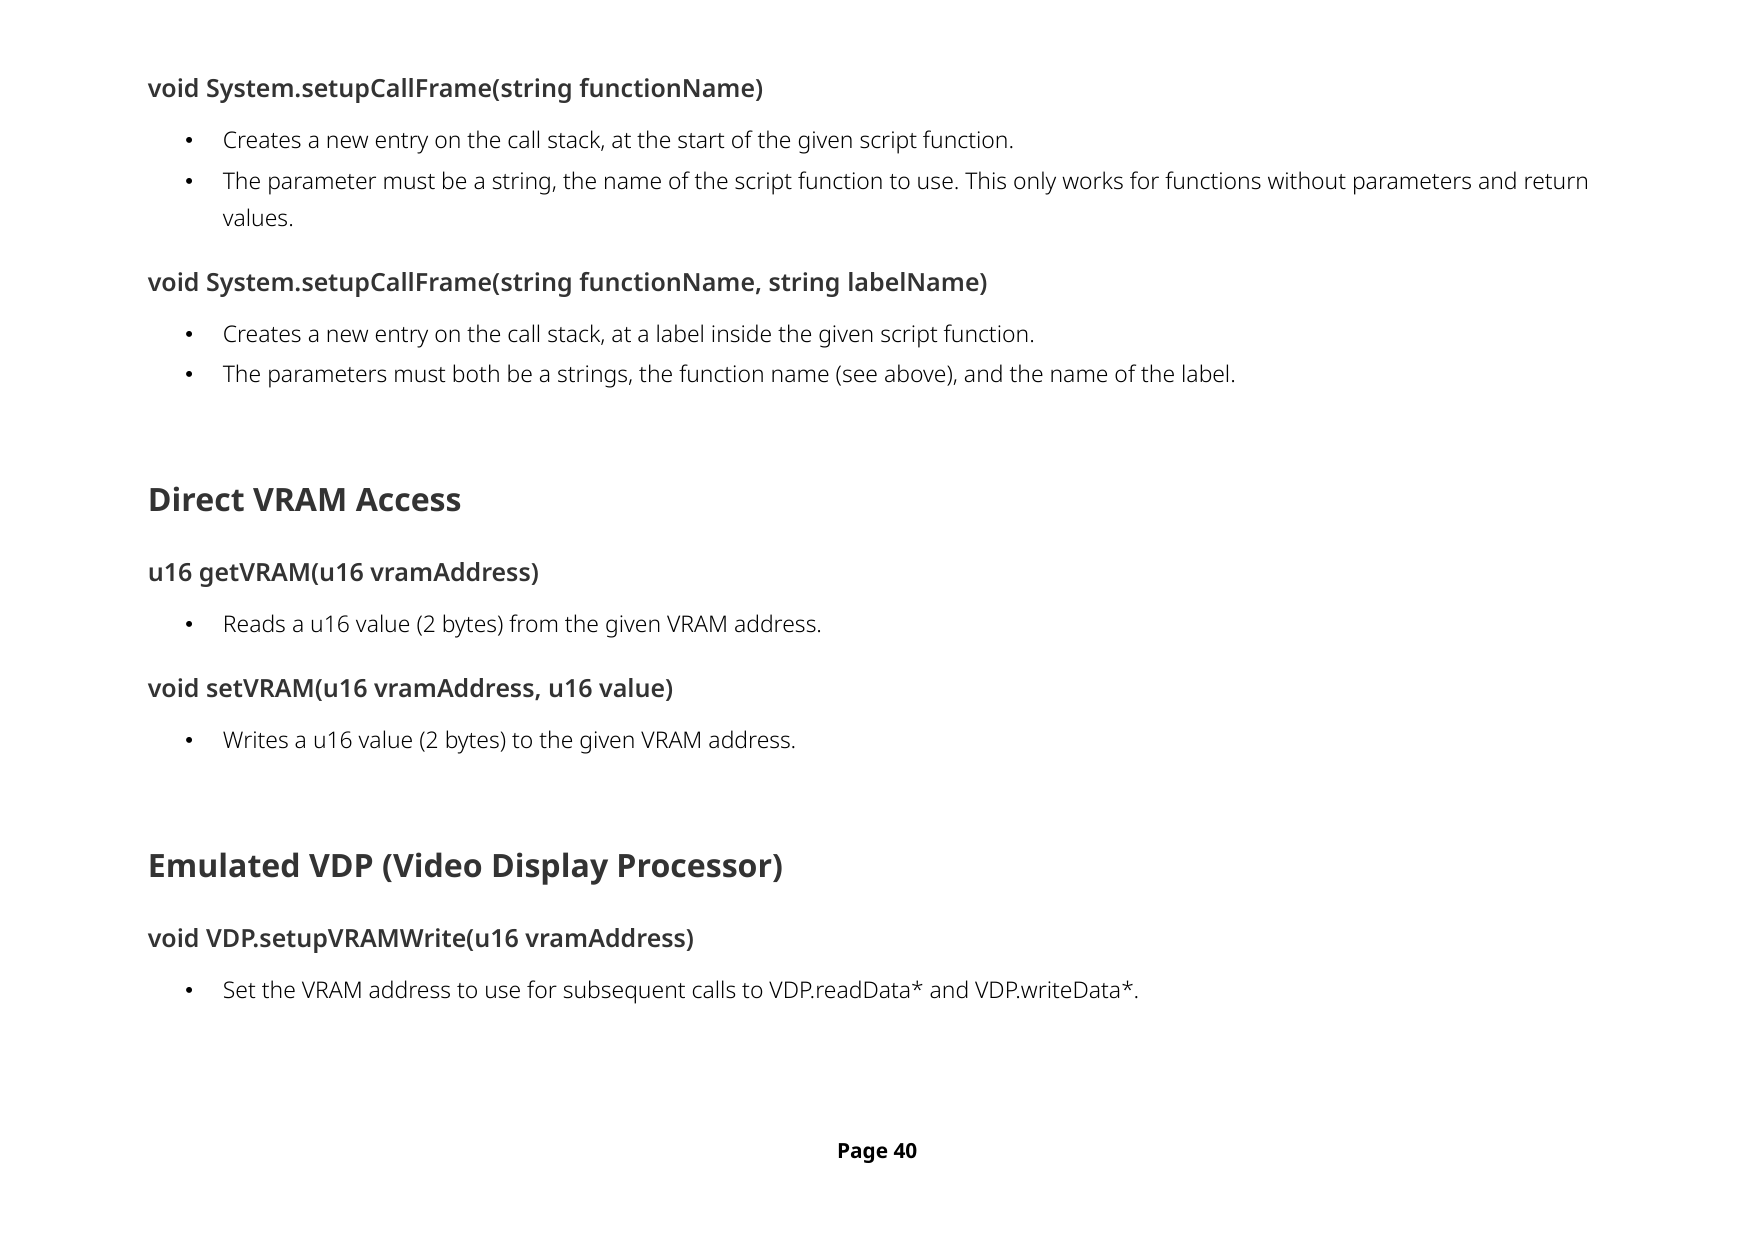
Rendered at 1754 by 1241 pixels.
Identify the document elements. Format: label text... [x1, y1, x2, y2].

subtitle Emulated VDP (Video Display Processor) [148, 843, 1606, 887]
subtitle void System.setupCallFrame(string functionName) [148, 71, 1606, 105]
subtitle Direct VRAM Access [148, 477, 1606, 521]
subtitle void setVRAM(u16 vramAddress, u16 value) [148, 671, 1606, 705]
list Reads a u16 value (2 bytes) from the given VRAM address. [185, 608, 1606, 639]
subtitle u16 getVRAM(u16 vramAddress) [148, 555, 1606, 589]
list Writes a u16 value (2 bytes) to the given VRAM address. [185, 724, 1606, 755]
list The parameters must both be a strings, the function name (see above), and the name of the label. [185, 358, 1606, 389]
list Creates a new entry on the call stack, at the start of the given script function. [185, 124, 1606, 155]
subtitle void System.setupCallFrame(string functionName, string labelName) [148, 264, 1606, 299]
list Creates a new entry on the call stack, at a label inside the given script function. [185, 318, 1606, 349]
list The parameter must be a string, the name of the script function to use. This only works for functions without parameters and return values. [185, 164, 1606, 233]
list Set the VRAM address to use for subsequent calls to VDP.readData* and VDP.writeData*. [185, 974, 1606, 1005]
subtitle void VDP.setupVRAMWrite(u16 vramAddress) [148, 921, 1606, 955]
